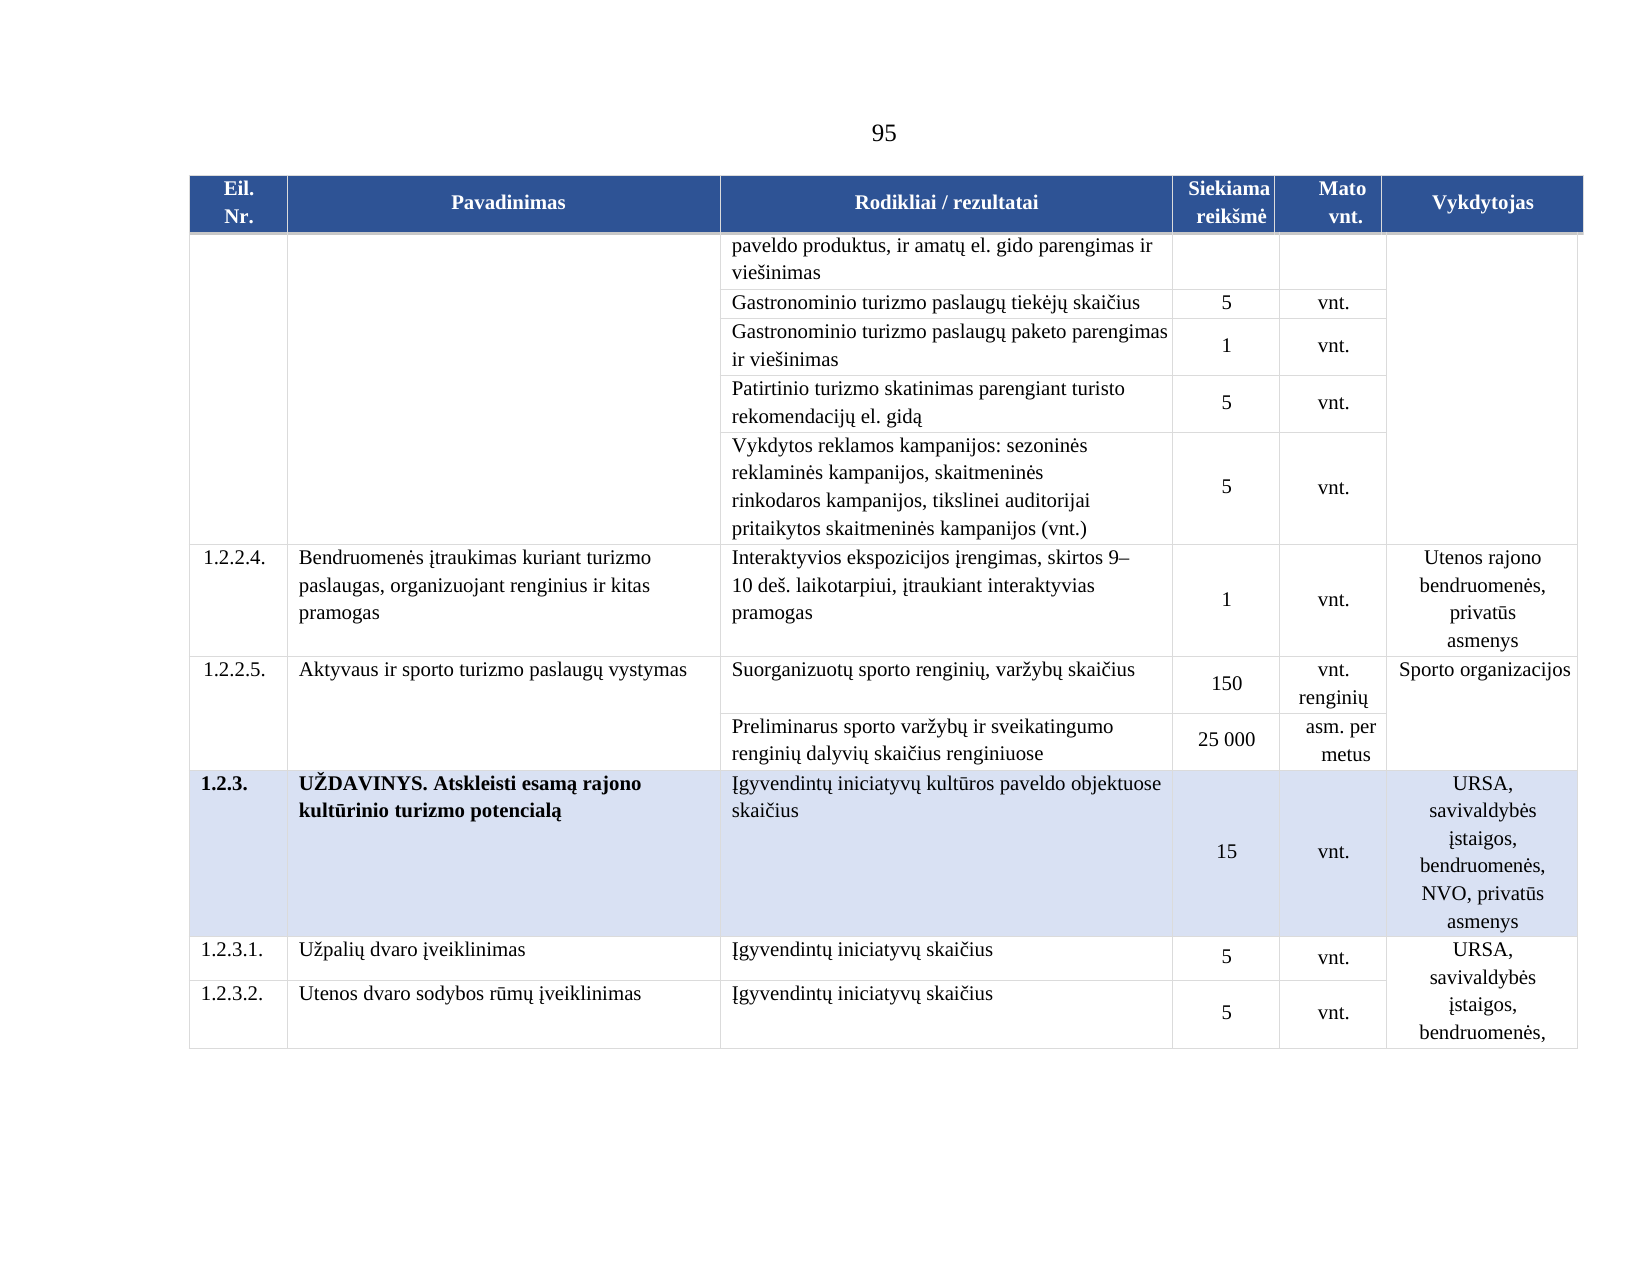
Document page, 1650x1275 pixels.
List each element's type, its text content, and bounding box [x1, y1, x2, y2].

table_cell vnt. [1280, 545, 1386, 656]
table_cell [1578, 235, 1583, 288]
table_cell [1578, 432, 1583, 544]
table_cell 1.2.2.5. [190, 657, 287, 769]
table_cell 5 [1173, 981, 1279, 1048]
table_cell 1.2.3.1. [190, 937, 287, 979]
table_cell vnt. [1280, 937, 1386, 979]
table_cell 1 [1173, 545, 1279, 656]
table_cell [1578, 375, 1583, 432]
table_cell Įgyvendintų iniciatyvų kultūros paveldo objektuose skaičius [721, 771, 1172, 936]
table_cell vnt. [1280, 771, 1386, 936]
table_cell Suorganizuotų sporto renginių, varžybų skaičius [721, 657, 1172, 712]
table_cell Vykdytos reklamos kampanijos: sezoninės reklaminės kampanijos, skaitmeninės rinkodaros kampanijos, tikslinei auditorijai pritaikytos skaitmeninės kampanijos (vnt.) [721, 433, 1172, 544]
table_cell [1578, 770, 1583, 936]
table_cell [1578, 713, 1583, 769]
table_cell [1578, 289, 1583, 318]
table_cell [190, 235, 287, 544]
table_cell [288, 235, 720, 544]
table_cell paveldo produktus, ir amatų el. gido parengimas ir viešinimas [721, 235, 1172, 288]
table_header Rodikliai / rezultatai [721, 176, 1172, 232]
table_cell UŽDAVINYS. Atskleisti esamą rajono kultūrinio turizmo potencialą [288, 771, 720, 936]
table_cell 5 [1173, 290, 1279, 318]
table_header Mato vnt. [1275, 176, 1381, 232]
table_cell Utenos dvaro sodybos rūmų įveiklinimas [288, 981, 720, 1048]
table_cell asm. per metus [1280, 714, 1386, 769]
table_cell URSA, savivaldybės įstaigos, bendruomenės, NVO, privatūs asmenys [1387, 771, 1577, 936]
table_cell vnt. [1280, 981, 1386, 1048]
table_cell 1 [1173, 319, 1279, 375]
table_header Eil.Nr. [190, 176, 287, 232]
table_cell Gastronominio turizmo paslaugų paketo parengimas ir viešinimas [721, 319, 1172, 375]
table_cell vnt. [1280, 376, 1386, 432]
table_cell 1.2.3.2. [190, 981, 287, 1048]
table_cell Užpalių dvaro įveiklinimas [288, 937, 720, 979]
table_cell [1578, 544, 1583, 656]
table_cell Gastronominio turizmo paslaugų tiekėjų skaičius [721, 290, 1172, 318]
table_cell URSA, savivaldybės įstaigos, bendruomenės, [1387, 937, 1577, 1048]
table_header Siekiama reikšmė [1173, 176, 1274, 232]
table_cell [1173, 235, 1279, 288]
table_cell 5 [1173, 376, 1279, 432]
table_cell Interaktyvios ekspozicijos įrengimas, skirtos 9–10 deš. laikotarpiui, įtraukiant interaktyvias pramogas [721, 545, 1172, 656]
table_cell 25 000 [1173, 714, 1279, 769]
table_cell 1.2.2.4. [190, 545, 287, 656]
table_cell [1578, 656, 1583, 712]
table_header Pavadinimas [288, 176, 720, 232]
table_cell 1.2.3. [190, 771, 287, 936]
table_cell vnt. renginių [1280, 657, 1386, 712]
table_cell [1387, 235, 1577, 544]
table_cell Įgyvendintų iniciatyvų skaičius [721, 937, 1172, 979]
table_cell Utenos rajono bendruomenės, privatūs asmenys [1387, 545, 1577, 656]
table_cell Patirtinio turizmo skatinimas parengiant turisto rekomendacijų el. gidą [721, 376, 1172, 432]
table_cell Sporto organizacijos [1387, 657, 1577, 769]
table_header Vykdytojas [1382, 176, 1583, 232]
table_cell 15 [1173, 771, 1279, 936]
table_cell [1280, 235, 1386, 288]
table_cell vnt. [1280, 319, 1386, 375]
table_cell Preliminarus sporto varžybų ir sveikatingumo renginių dalyvių skaičius renginiuose [721, 714, 1172, 769]
table_cell Aktyvaus ir sporto turizmo paslaugų vystymas [288, 657, 720, 769]
table_cell 5 [1173, 433, 1279, 544]
table_cell [1578, 980, 1583, 1048]
table_cell Įgyvendintų iniciatyvų skaičius [721, 981, 1172, 1048]
table_cell Bendruomenės įtraukimas kuriant turizmo paslaugas, organizuojant renginius ir kitas pramogas [288, 545, 720, 656]
table_cell vnt. [1280, 290, 1386, 318]
table_cell vnt. [1280, 433, 1386, 544]
table_cell 150 [1173, 657, 1279, 712]
table_cell [1578, 936, 1583, 979]
table_cell 5 [1173, 937, 1279, 979]
table_cell [1578, 318, 1583, 375]
